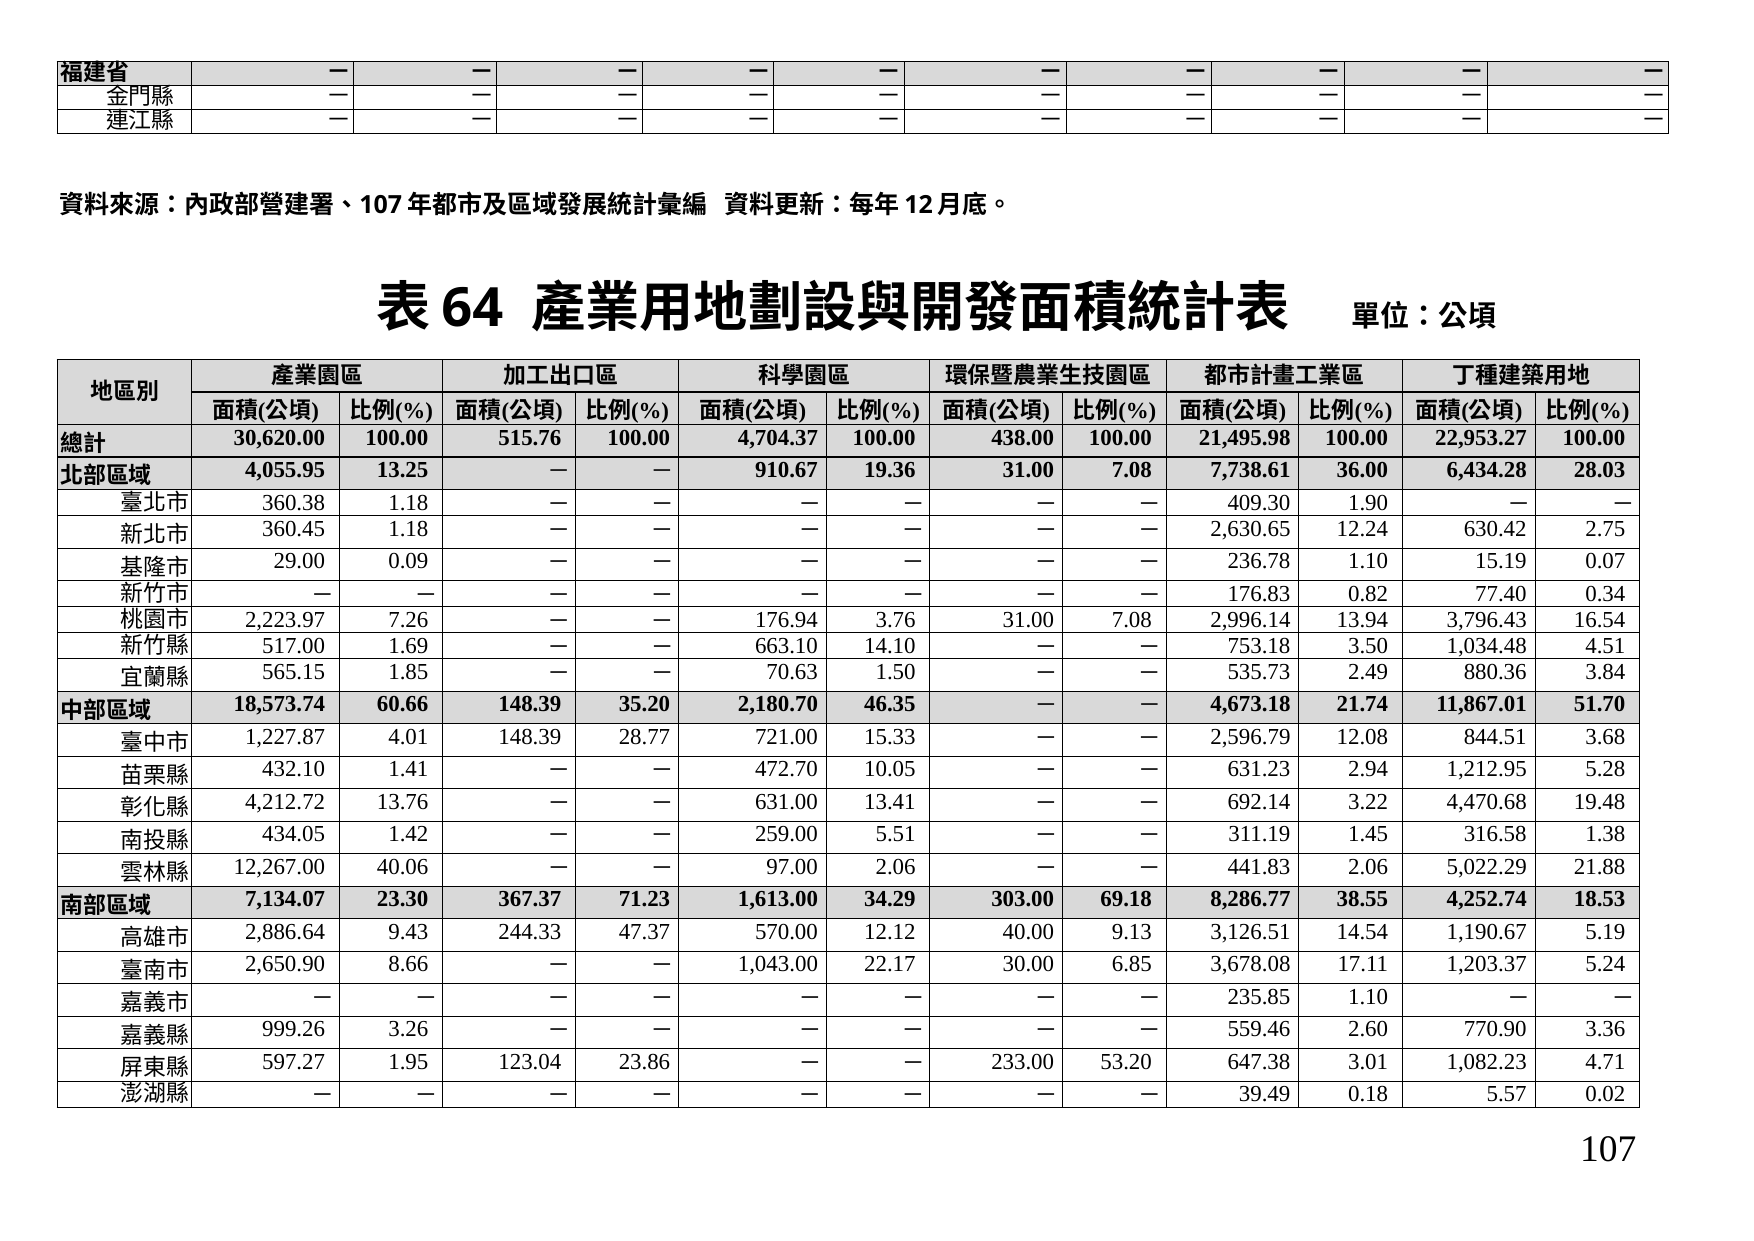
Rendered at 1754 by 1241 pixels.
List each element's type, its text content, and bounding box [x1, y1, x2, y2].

table_cell ─ [576, 659, 678, 691]
table_cell 7.26 [340, 607, 442, 632]
table_cell ─ [930, 659, 1062, 691]
table_cell 311.19 [1167, 822, 1298, 853]
table_cell 7,738.61 [1167, 458, 1298, 489]
table_cell 2.94 [1299, 757, 1402, 788]
table_cell 南投縣 [58, 822, 191, 853]
table_cell 1.85 [340, 659, 442, 691]
table_cell 438.00 [930, 425, 1062, 456]
table_cell 3.01 [1299, 1049, 1402, 1081]
table_cell 彰化縣 [58, 789, 191, 821]
table_cell 面積(公頃) [1403, 393, 1535, 424]
table_cell 總計 [58, 425, 191, 456]
table_cell 100.00 [1299, 425, 1402, 456]
table_cell 1,082.23 [1403, 1049, 1535, 1081]
table_cell 233.00 [930, 1049, 1062, 1081]
table_cell ─ [679, 1082, 826, 1107]
table_cell 嘉義市 [58, 984, 191, 1016]
table_cell 2.75 [1536, 516, 1639, 547]
table_cell 3.22 [1299, 789, 1402, 821]
table_cell 5.57 [1403, 1082, 1535, 1107]
table_cell ─ [827, 984, 929, 1016]
table_cell 面積(公頃) [679, 393, 826, 424]
table_cell 19.36 [827, 458, 929, 489]
table_cell ─ [576, 549, 678, 580]
table_cell 69.18 [1063, 887, 1166, 918]
table_cell － [1212, 62, 1344, 85]
table_cell 1.10 [1299, 549, 1402, 580]
table_cell ─ [1063, 854, 1166, 886]
table_cell 15.33 [827, 724, 929, 756]
table_cell ─ [1063, 516, 1166, 547]
table_cell 12,267.00 [192, 854, 339, 886]
table_cell 4.71 [1536, 1049, 1639, 1081]
table_cell 1.50 [827, 659, 929, 691]
table_cell ─ [576, 516, 678, 547]
table_cell ─ [930, 984, 1062, 1016]
table_cell ─ [340, 581, 442, 606]
table_cell 367.37 [443, 887, 575, 918]
table_cell 2,996.14 [1167, 607, 1298, 632]
table_cell 2.06 [1299, 854, 1402, 886]
table_cell 21,495.98 [1167, 425, 1298, 456]
table_cell 47.37 [576, 919, 678, 951]
table_cell ─ [576, 789, 678, 821]
table_cell － [192, 110, 353, 133]
subtitle 資料來源：內政部營建署、107年都市及區域發展統計彙編 資料更新：每年12月底。 [59, 134, 1636, 246]
table_cell ─ [827, 1017, 929, 1048]
table_cell ─ [340, 1082, 442, 1107]
table_cell － [905, 110, 1066, 133]
table_cell 34.29 [827, 887, 929, 918]
table_cell 148.39 [443, 724, 575, 756]
table_cell 1,043.00 [679, 952, 826, 983]
table_cell ─ [1063, 724, 1166, 756]
table_cell 2.60 [1299, 1017, 1402, 1048]
table_cell 441.83 [1167, 854, 1298, 886]
table_cell ─ [930, 1082, 1062, 1107]
table_cell 3.84 [1536, 659, 1639, 691]
table_cell 100.00 [827, 425, 929, 456]
table_cell 5.28 [1536, 757, 1639, 788]
table_cell 303.00 [930, 887, 1062, 918]
table_cell 692.14 [1167, 789, 1298, 821]
table_cell 1,613.00 [679, 887, 826, 918]
table_cell ─ [443, 458, 575, 489]
table_cell 28.77 [576, 724, 678, 756]
table_cell ─ [679, 549, 826, 580]
table_cell 123.04 [443, 1049, 575, 1081]
table_cell 721.00 [679, 724, 826, 756]
subtitle 表64 產業用地劃設與開發面積統計表 單位：公頃 [59, 246, 1636, 359]
table_cell － [1345, 86, 1487, 109]
table_cell 999.26 [192, 1017, 339, 1048]
table_cell ─ [930, 789, 1062, 821]
table_cell 565.15 [192, 659, 339, 691]
table_cell 面積(公頃) [192, 393, 339, 424]
table_cell 新竹市 [58, 581, 191, 606]
table_cell 1,203.37 [1403, 952, 1535, 983]
table_cell ─ [576, 490, 678, 515]
table_cell － [192, 86, 353, 109]
table_cell ─ [1403, 984, 1535, 1016]
table_cell 21.74 [1299, 692, 1402, 723]
table_cell ─ [1063, 1017, 1166, 1048]
table_cell 金門縣 [58, 86, 191, 109]
table_cell 1.90 [1299, 490, 1402, 515]
table_cell 4,470.68 [1403, 789, 1535, 821]
table_cell 910.67 [679, 458, 826, 489]
table_cell 235.85 [1167, 984, 1298, 1016]
table_cell 13.76 [340, 789, 442, 821]
table_cell 屏東縣 [58, 1049, 191, 1081]
table_cell ─ [930, 854, 1062, 886]
table_cell ─ [443, 789, 575, 821]
table_cell ─ [443, 1017, 575, 1048]
table_cell 18,573.74 [192, 692, 339, 723]
table_cell ─ [930, 633, 1062, 658]
table_cell － [497, 62, 642, 85]
table_cell 53.20 [1063, 1049, 1166, 1081]
table_cell 753.18 [1167, 633, 1298, 658]
table_cell ─ [679, 984, 826, 1016]
table_cell 535.73 [1167, 659, 1298, 691]
table_cell 4.01 [340, 724, 442, 756]
table_cell ─ [930, 490, 1062, 515]
table_cell ─ [192, 1082, 339, 1107]
table_cell ─ [679, 581, 826, 606]
table_cell 4,055.95 [192, 458, 339, 489]
table_cell 北部區域 [58, 458, 191, 489]
table_cell 面積(公頃) [443, 393, 575, 424]
table_cell － [905, 62, 1066, 85]
table_cell ─ [443, 490, 575, 515]
table_cell ─ [1063, 581, 1166, 606]
table_cell － [1345, 62, 1487, 85]
table_cell 嘉義縣 [58, 1017, 191, 1048]
table_cell 5.19 [1536, 919, 1639, 951]
table_cell ─ [1063, 490, 1166, 515]
table_cell 13.41 [827, 789, 929, 821]
table_cell 38.55 [1299, 887, 1402, 918]
table_cell 0.34 [1536, 581, 1639, 606]
table_cell 1.18 [340, 490, 442, 515]
table_cell 5.51 [827, 822, 929, 853]
table_cell 高雄市 [58, 919, 191, 951]
table_cell ─ [827, 549, 929, 580]
table_cell 7,134.07 [192, 887, 339, 918]
table_cell 臺南市 [58, 952, 191, 983]
table_cell 39.49 [1167, 1082, 1298, 1107]
table_cell 臺中市 [58, 724, 191, 756]
table_cell － [643, 86, 773, 109]
table_cell 福建省 [58, 62, 191, 85]
table_cell 2,886.64 [192, 919, 339, 951]
table_cell 844.51 [1403, 724, 1535, 756]
table_cell ─ [679, 1017, 826, 1048]
table_cell ─ [192, 984, 339, 1016]
table_cell ─ [576, 458, 678, 489]
table_cell 100.00 [576, 425, 678, 456]
table_cell ─ [1063, 757, 1166, 788]
table_cell ─ [576, 952, 678, 983]
table_cell 比例(%) [827, 393, 929, 424]
table_cell 4,673.18 [1167, 692, 1298, 723]
table_cell ─ [1063, 659, 1166, 691]
table_cell ─ [1063, 692, 1166, 723]
table_cell ─ [443, 549, 575, 580]
table_cell 3,126.51 [1167, 919, 1298, 951]
table_cell 35.20 [576, 692, 678, 723]
table_cell 1,190.67 [1403, 919, 1535, 951]
table_cell ─ [576, 1017, 678, 1048]
table_cell 1.69 [340, 633, 442, 658]
table_cell ─ [443, 633, 575, 658]
table_cell ─ [679, 490, 826, 515]
table_cell ─ [1536, 984, 1639, 1016]
table_cell 比例(%) [340, 393, 442, 424]
table_cell 7.08 [1063, 607, 1166, 632]
table_header 產業園區 [192, 360, 442, 391]
table_cell ─ [827, 490, 929, 515]
table_cell 31.00 [930, 458, 1062, 489]
table_cell 12.08 [1299, 724, 1402, 756]
table_cell 7.08 [1063, 458, 1166, 489]
table_cell ─ [679, 516, 826, 547]
table_cell 3.76 [827, 607, 929, 632]
table_cell 臺北市 [58, 490, 191, 515]
table_cell 2,596.79 [1167, 724, 1298, 756]
table_cell 0.07 [1536, 549, 1639, 580]
table_header 丁種建築用地 [1403, 360, 1639, 391]
table_cell 8.66 [340, 952, 442, 983]
table_cell ─ [576, 984, 678, 1016]
table_cell 14.10 [827, 633, 929, 658]
table_cell 17.11 [1299, 952, 1402, 983]
table_cell ─ [576, 757, 678, 788]
table_cell 2,180.70 [679, 692, 826, 723]
table_cell 0.02 [1536, 1082, 1639, 1107]
table_cell 559.46 [1167, 1017, 1298, 1048]
table_cell 12.12 [827, 919, 929, 951]
table_cell 1,212.95 [1403, 757, 1535, 788]
table_header 科學園區 [679, 360, 929, 391]
table_cell ─ [576, 581, 678, 606]
table_cell 360.45 [192, 516, 339, 547]
table_cell 比例(%) [1536, 393, 1639, 424]
table_cell 1.18 [340, 516, 442, 547]
table_cell 630.42 [1403, 516, 1535, 547]
table_cell 澎湖縣 [58, 1082, 191, 1107]
table_cell 360.38 [192, 490, 339, 515]
table_cell ─ [1063, 633, 1166, 658]
table_cell － [1212, 110, 1344, 133]
table_cell ─ [930, 549, 1062, 580]
table_cell ─ [443, 1082, 575, 1107]
table_cell － [1488, 110, 1668, 133]
table_cell 比例(%) [1299, 393, 1402, 424]
table_cell 3.68 [1536, 724, 1639, 756]
table_cell 連江縣 [58, 110, 191, 133]
table_cell ─ [930, 822, 1062, 853]
table_cell 100.00 [1536, 425, 1639, 456]
table_cell 100.00 [1063, 425, 1166, 456]
table_cell 21.88 [1536, 854, 1639, 886]
table_cell － [192, 62, 353, 85]
table_cell 新北市 [58, 516, 191, 547]
table_cell ─ [576, 854, 678, 886]
table_cell 2,223.97 [192, 607, 339, 632]
table_cell ─ [930, 692, 1062, 723]
table_cell ─ [192, 581, 339, 606]
table_cell 597.27 [192, 1049, 339, 1081]
table_cell － [774, 86, 904, 109]
table_cell 3,678.08 [1167, 952, 1298, 983]
table_cell 苗栗縣 [58, 757, 191, 788]
table_cell 631.23 [1167, 757, 1298, 788]
table_cell 5,022.29 [1403, 854, 1535, 886]
table_cell － [643, 110, 773, 133]
table_cell 259.00 [679, 822, 826, 853]
table_cell ─ [340, 984, 442, 1016]
table_cell 2,650.90 [192, 952, 339, 983]
table_cell ─ [443, 607, 575, 632]
table_cell 18.53 [1536, 887, 1639, 918]
table_cell － [1345, 110, 1487, 133]
table_cell 51.70 [1536, 692, 1639, 723]
table_cell 97.00 [679, 854, 826, 886]
table_cell ─ [827, 516, 929, 547]
table_cell 5.24 [1536, 952, 1639, 983]
table_cell － [1067, 62, 1211, 85]
table_cell 面積(公頃) [930, 393, 1062, 424]
table_cell ─ [443, 952, 575, 983]
table_cell 桃園市 [58, 607, 191, 632]
table_cell ─ [1063, 789, 1166, 821]
table_cell 316.58 [1403, 822, 1535, 853]
table_cell 1.45 [1299, 822, 1402, 853]
table_cell 28.03 [1536, 458, 1639, 489]
table_cell ─ [930, 516, 1062, 547]
table_cell － [1067, 86, 1211, 109]
table_cell 1.41 [340, 757, 442, 788]
table_cell － [497, 86, 642, 109]
table_cell 14.54 [1299, 919, 1402, 951]
table_cell 23.86 [576, 1049, 678, 1081]
table_cell 70.63 [679, 659, 826, 691]
table_cell 40.00 [930, 919, 1062, 951]
table_cell － [774, 62, 904, 85]
table_cell 244.33 [443, 919, 575, 951]
table_cell ─ [443, 516, 575, 547]
table_cell 22,953.27 [1403, 425, 1535, 456]
table_cell 77.40 [1403, 581, 1535, 606]
table_cell ─ [1063, 984, 1166, 1016]
table_cell 517.00 [192, 633, 339, 658]
table_header 加工出口區 [443, 360, 678, 391]
table_cell 30,620.00 [192, 425, 339, 456]
table_cell 60.66 [340, 692, 442, 723]
table_cell ─ [443, 984, 575, 1016]
table_cell 4,252.74 [1403, 887, 1535, 918]
table_cell 434.05 [192, 822, 339, 853]
table_cell 面積(公頃) [1167, 393, 1298, 424]
table_cell 10.05 [827, 757, 929, 788]
table_cell 880.36 [1403, 659, 1535, 691]
table_cell 29.00 [192, 549, 339, 580]
table_cell 30.00 [930, 952, 1062, 983]
table_cell － [497, 110, 642, 133]
table_cell 比例(%) [576, 393, 678, 424]
table_cell 4.51 [1536, 633, 1639, 658]
table_cell － [643, 62, 773, 85]
table_cell ─ [827, 581, 929, 606]
table_cell 3,796.43 [1403, 607, 1535, 632]
table_cell 宜蘭縣 [58, 659, 191, 691]
table_cell 13.25 [340, 458, 442, 489]
table_cell 236.78 [1167, 549, 1298, 580]
table_cell ─ [443, 822, 575, 853]
table_cell 472.70 [679, 757, 826, 788]
table_cell 9.43 [340, 919, 442, 951]
table_cell 3.50 [1299, 633, 1402, 658]
table_cell 570.00 [679, 919, 826, 951]
table_cell ─ [930, 1017, 1062, 1048]
table_cell 71.23 [576, 887, 678, 918]
table_cell 12.24 [1299, 516, 1402, 547]
table_cell 409.30 [1167, 490, 1298, 515]
table_cell 6,434.28 [1403, 458, 1535, 489]
table_header 都市計畫工業區 [1167, 360, 1402, 391]
table_cell 148.39 [443, 692, 575, 723]
table_cell － [1488, 86, 1668, 109]
table_cell 11,867.01 [1403, 692, 1535, 723]
table_cell 22.17 [827, 952, 929, 983]
table_cell 515.76 [443, 425, 575, 456]
table_cell 比例(%) [1063, 393, 1166, 424]
table_header 環保暨農業生技園區 [930, 360, 1166, 391]
table_cell － [1488, 62, 1668, 85]
table_cell 2.49 [1299, 659, 1402, 691]
table_cell ─ [576, 633, 678, 658]
table_cell ─ [576, 607, 678, 632]
table_cell 1.42 [340, 822, 442, 853]
table_cell 31.00 [930, 607, 1062, 632]
table_cell 631.00 [679, 789, 826, 821]
table_cell ─ [443, 581, 575, 606]
table_cell ─ [1063, 822, 1166, 853]
table_cell 0.82 [1299, 581, 1402, 606]
table_cell ─ [443, 757, 575, 788]
table_cell 16.54 [1536, 607, 1639, 632]
table_cell 23.30 [340, 887, 442, 918]
table_cell 0.18 [1299, 1082, 1402, 1107]
table_cell 46.35 [827, 692, 929, 723]
table_cell ─ [443, 854, 575, 886]
table_cell 4,704.37 [679, 425, 826, 456]
table_cell 432.10 [192, 757, 339, 788]
table_cell － [774, 110, 904, 133]
table_cell 6.85 [1063, 952, 1166, 983]
table_cell 663.10 [679, 633, 826, 658]
table_cell － [354, 86, 496, 109]
table_cell 2.06 [827, 854, 929, 886]
table_cell 雲林縣 [58, 854, 191, 886]
table_cell 13.94 [1299, 607, 1402, 632]
table_cell 1,227.87 [192, 724, 339, 756]
table_cell － [1212, 86, 1344, 109]
table_cell 0.09 [340, 549, 442, 580]
table_cell 3.26 [340, 1017, 442, 1048]
table_cell 3.36 [1536, 1017, 1639, 1048]
table_cell 19.48 [1536, 789, 1639, 821]
table_cell － [354, 62, 496, 85]
table_cell 4,212.72 [192, 789, 339, 821]
table_cell ─ [576, 822, 678, 853]
table_cell ─ [1403, 490, 1535, 515]
table_cell 15.19 [1403, 549, 1535, 580]
table_cell － [354, 110, 496, 133]
table_cell ─ [443, 659, 575, 691]
table_cell 1.95 [340, 1049, 442, 1081]
table_cell 176.94 [679, 607, 826, 632]
table_cell 9.13 [1063, 919, 1166, 951]
table_cell 基隆市 [58, 549, 191, 580]
table_cell 36.00 [1299, 458, 1402, 489]
table_cell 1.38 [1536, 822, 1639, 853]
table_cell ─ [1063, 1082, 1166, 1107]
table_cell 8,286.77 [1167, 887, 1298, 918]
table_cell ─ [827, 1049, 929, 1081]
table_cell 40.06 [340, 854, 442, 886]
table_cell ─ [1536, 490, 1639, 515]
table_cell 176.83 [1167, 581, 1298, 606]
table_cell 100.00 [340, 425, 442, 456]
table_cell ─ [679, 1049, 826, 1081]
table_cell ─ [930, 757, 1062, 788]
table_cell － [1067, 110, 1211, 133]
table_cell ─ [930, 581, 1062, 606]
table_cell ─ [827, 1082, 929, 1107]
table_cell － [905, 86, 1066, 109]
table_cell 1,034.48 [1403, 633, 1535, 658]
table_cell 新竹縣 [58, 633, 191, 658]
table_cell ─ [1063, 549, 1166, 580]
table_cell ─ [576, 1082, 678, 1107]
table_cell ─ [930, 724, 1062, 756]
table_cell 1.10 [1299, 984, 1402, 1016]
table_cell 770.90 [1403, 1017, 1535, 1048]
table_cell 中部區域 [58, 692, 191, 723]
table_cell 2,630.65 [1167, 516, 1298, 547]
table_cell 647.38 [1167, 1049, 1298, 1081]
table_header 地區別 [58, 360, 191, 424]
table_cell 南部區域 [58, 887, 191, 918]
